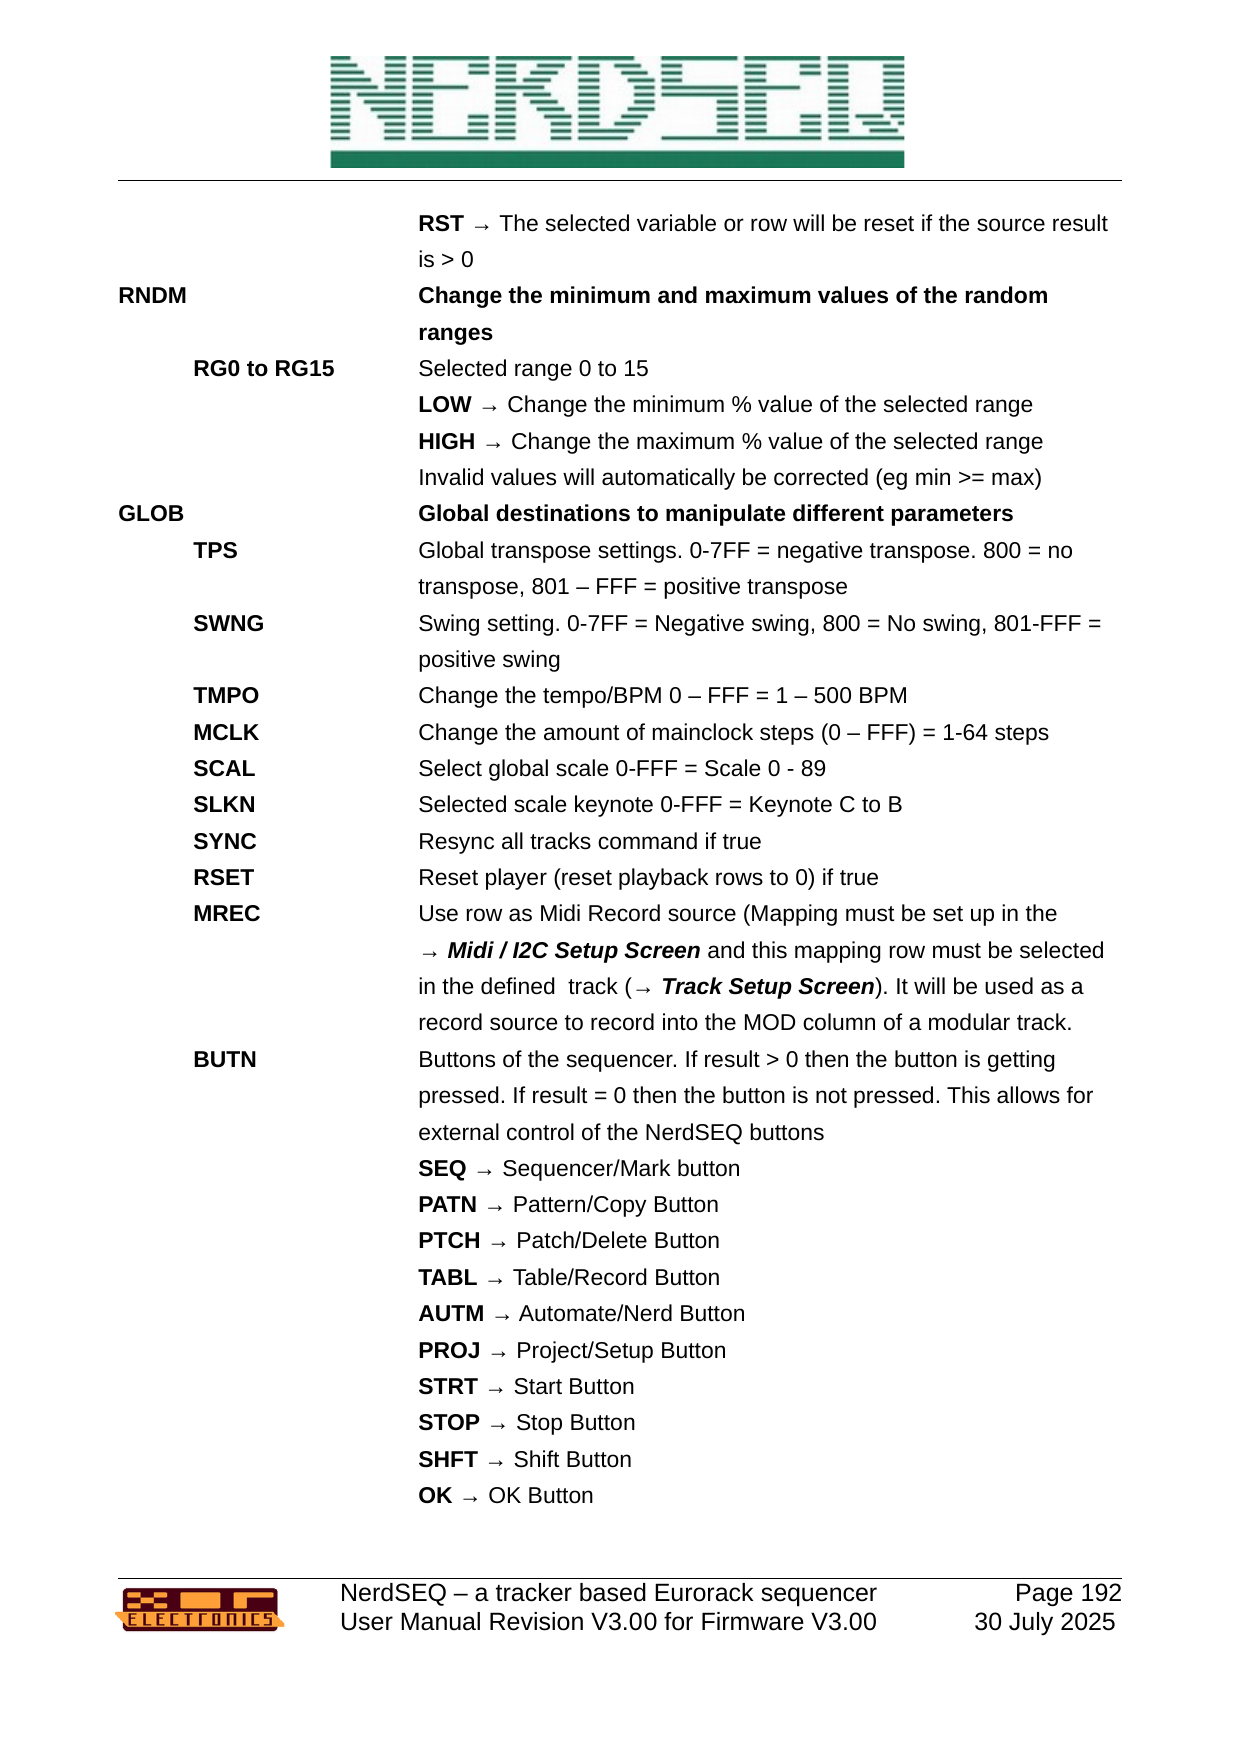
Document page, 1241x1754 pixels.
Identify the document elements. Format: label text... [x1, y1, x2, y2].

text OK → OK Button [118, 1482, 1122, 1508]
text RSET Reset player (reset playback rows to 0) if true [118, 864, 1122, 890]
text TPS Global transpose settings. 0-7FF = negative transpose. 800 = no transpose, 801 – FFF = positive transpose [118, 537, 1122, 599]
text Invalid values will automatically be corrected (eg min >= max) [118, 464, 1122, 490]
picture [330, 56, 905, 168]
text PROJ → Project/Setup Button [118, 1337, 1122, 1363]
text AUTM → Automate/Nerd Button [118, 1300, 1122, 1327]
text SWNG Swing setting. 0-7FF = Negative swing, 800 = No swing, 801-FFF = positive swing [118, 609, 1122, 672]
text LOW → Change the minimum % value of the selected range [118, 391, 1122, 418]
text BUTN Buttons of the sequencer. If result > 0 then the button is getting pressed. If result = 0 then the button is not pressed. This allows for external control of the NerdSEQ buttons [118, 1046, 1122, 1145]
text STOP → Stop Button [118, 1409, 1122, 1436]
picture [115, 1584, 285, 1634]
text MCLK Change the amount of mainclock steps (0 – FFF) = 1-64 steps [118, 718, 1122, 745]
text SCAL Select global scale 0-FFF = Scale 0 - 89 [118, 755, 1122, 781]
text PATN → Pattern/Copy Button [118, 1191, 1122, 1217]
text HIGH → Change the maximum % value of the selected range [118, 428, 1122, 454]
text MREC Use row as Midi Record source (Mapping must be set up in the [118, 900, 1122, 927]
text RNDM Change the minimum and maximum values of the random ranges [118, 282, 1122, 345]
text SEQ → Sequencer/Mark button [118, 1155, 1122, 1181]
text TMPO Change the tempo/BPM 0 – FFF = 1 – 500 BPM [118, 682, 1122, 708]
text TABL → Table/Record Button [118, 1264, 1122, 1290]
text SLKN Selected scale keynote 0-FFF = Keynote C to B [118, 791, 1122, 818]
text SYNC Resync all tracks command if true [118, 828, 1122, 854]
text SHFT → Shift Button [118, 1446, 1122, 1472]
text RST → The selected variable or row will be reset if the source result is > 0 [118, 209, 1122, 272]
text STRT → Start Button [118, 1373, 1122, 1399]
text RG0 to RG15 Selected range 0 to 15 [118, 355, 1122, 381]
text GLOB Global destinations to manipulate different parameters [118, 500, 1122, 527]
text → Midi / I2C Setup Screen and this mapping row must be selected in the defined track (→ Track Setup Screen). It will be used as a record source to record into the MOD column of a modular track. [118, 937, 1122, 1036]
text PTCH → Patch/Delete Button [118, 1227, 1122, 1254]
